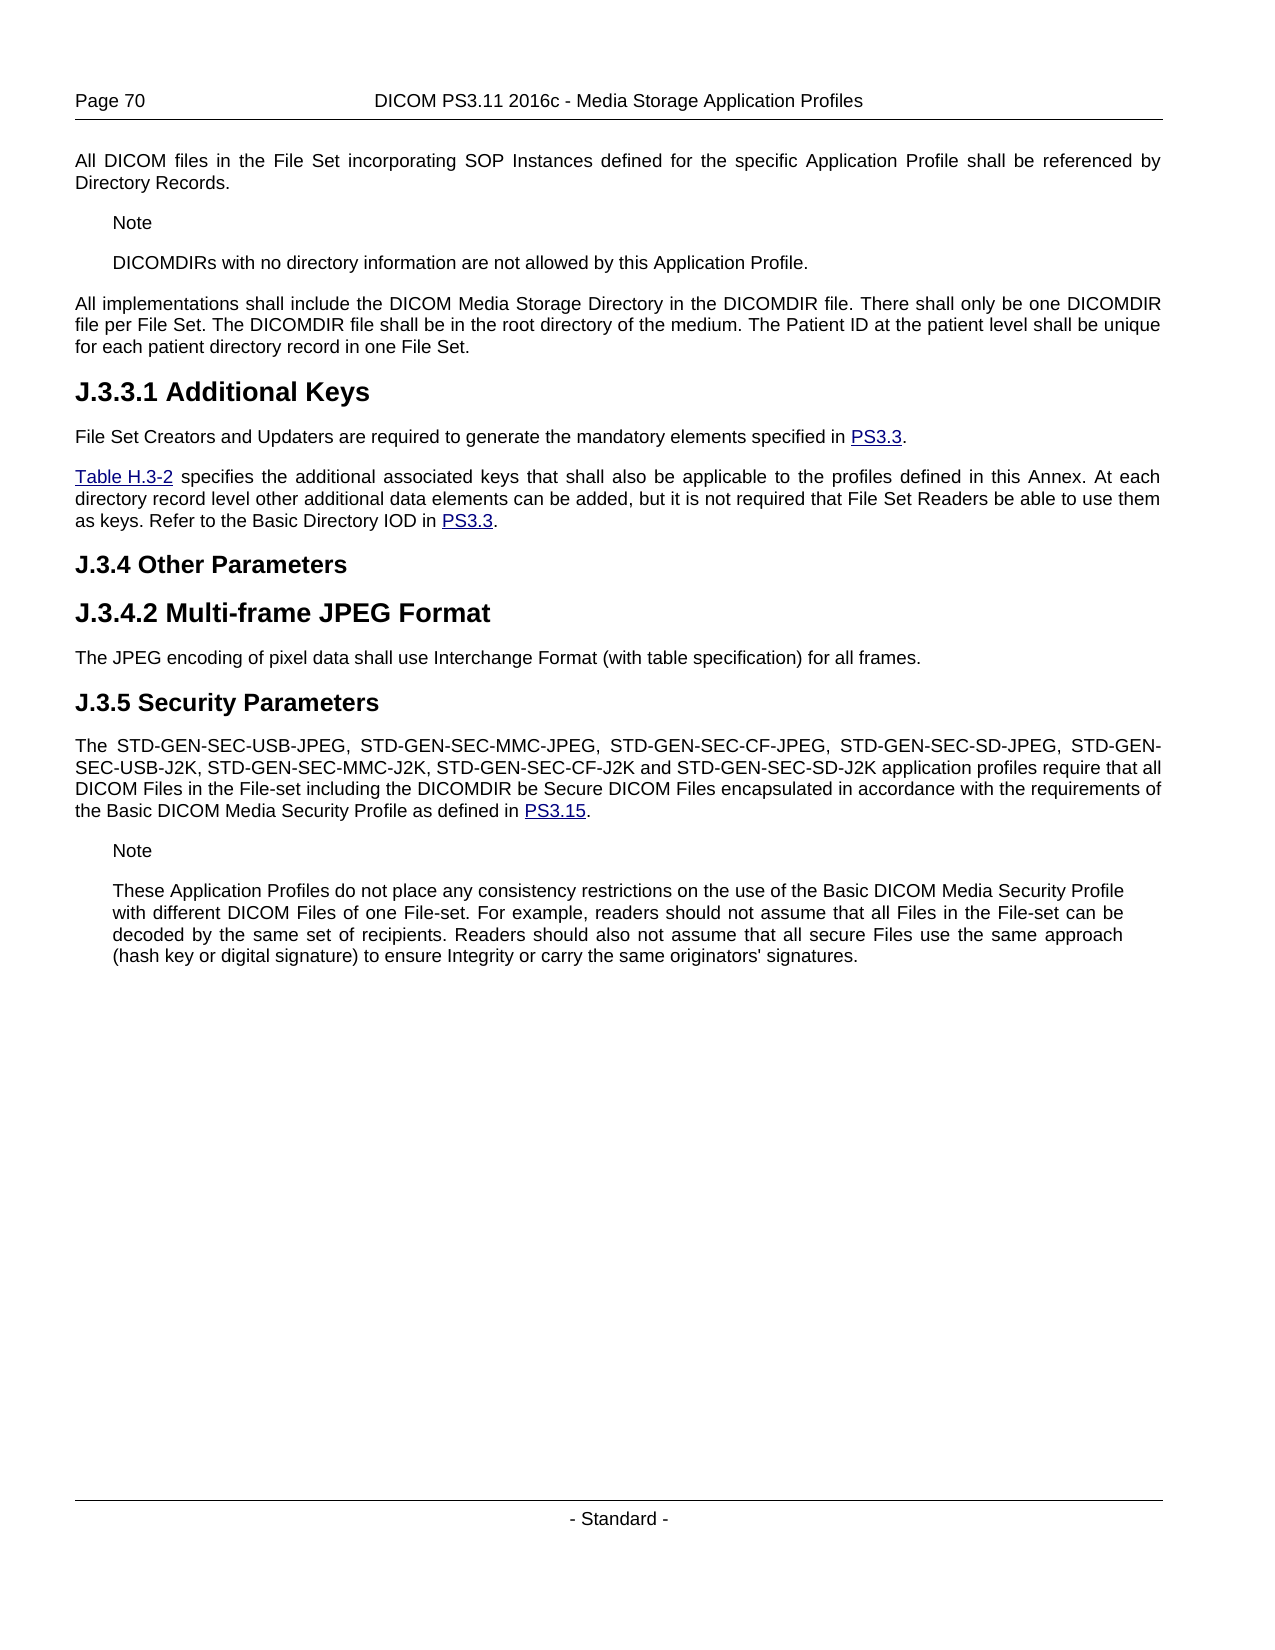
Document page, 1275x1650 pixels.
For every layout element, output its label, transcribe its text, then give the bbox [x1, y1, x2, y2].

text File Set Creators and Updaters are required to generate the mandatory elements specified in PS3.3. [75, 426, 1162, 447]
text DICOMDIRs with no directory information are not allowed by this Application Profile. [112, 252, 1125, 274]
text Note [112, 212, 1125, 233]
text J.3.4.2 Multi-frame JPEG Format [75, 597, 1162, 628]
text All DICOM files in the File Set incorporating SOP Instances defined for the specific Application Profile shall be referenced by Directory Records. [75, 150, 1162, 193]
text Note [112, 840, 1125, 862]
text Table H.3-2 specifies the additional associated keys that shall also be applicable to the profiles defined in this Annex. At each directory record level other additional data elements can be added, but it is not required that File Set Readers be able to use them as keys. Refer to the Basic Directory IOD in PS3.3. [75, 466, 1162, 531]
text The STD-GEN-SEC-USB-JPEG, STD-GEN-SEC-MMC-JPEG, STD-GEN-SEC-CF-JPEG, STD-GEN-SEC-SD-JPEG, STD-GEN-SEC-USB-J2K, STD-GEN-SEC-MMC-J2K, STD-GEN-SEC-CF-J2K and STD-GEN-SEC-SD-J2K application profiles require that all DICOM Files in the File-set including the DICOMDIR be Secure DICOM Files encapsulated in accordance with the requirements of the Basic DICOM Media Security Profile as defined in PS3.15. [75, 735, 1162, 821]
text J.3.5 Security Parameters [75, 687, 1162, 716]
text All implementations shall include the DICOM Media Storage Directory in the DICOMDIR file. There shall only be one DICOMDIR file per File Set. The DICOMDIR file shall be in the root directory of the medium. The Patient ID at the patient level shall be unique for each patient directory record in one File Set. [75, 292, 1162, 357]
text The JPEG encoding of pixel data shall use Interchange Format (with table specification) for all frames. [75, 647, 1162, 669]
text J.3.4 Other Parameters [75, 550, 1162, 578]
text J.3.3.1 Additional Keys [75, 376, 1162, 407]
text These Application Profiles do not place any consistency restrictions on the use of the Basic DICOM Media Security Profile with different DICOM Files of one File-set. For example, readers should not assume that all Files in the File-set can be decoded by the same set of recipients. Readers should also not assume that all secure Files use the same approach (hash key or digital signature) to ensure Integrity or carry the same originators' signatures. [112, 880, 1125, 967]
